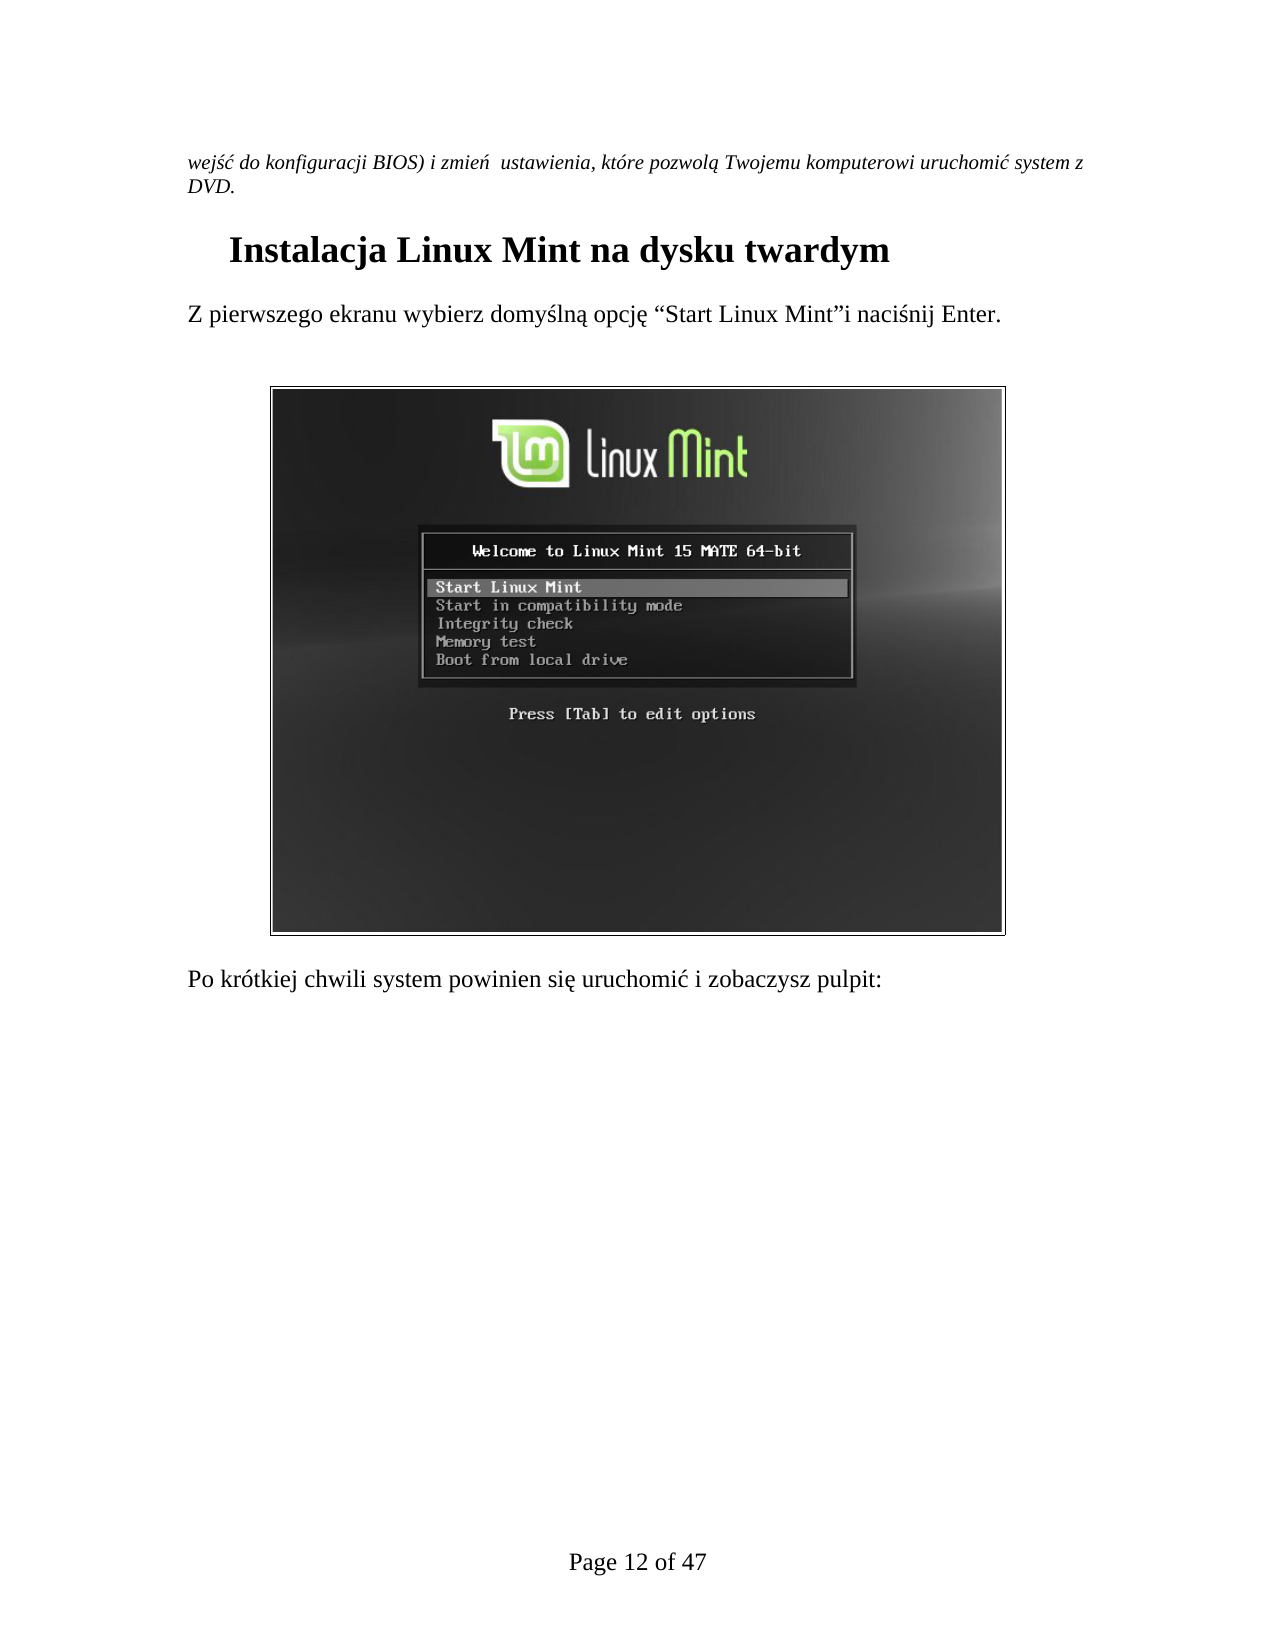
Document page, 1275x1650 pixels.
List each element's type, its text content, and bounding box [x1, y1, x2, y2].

subtitle Instalacja Linux Mint na dysku twardym [187, 227, 1087, 270]
text Z pierwszego ekranu wybierz domyślną opcję “Start Linux Mint”i naciśnij Enter. [187, 299, 1087, 328]
text Po krótkiej chwili system powinien się uruchomić i zobaczysz pulpit: [187, 964, 1087, 992]
picture [272, 389, 1003, 932]
